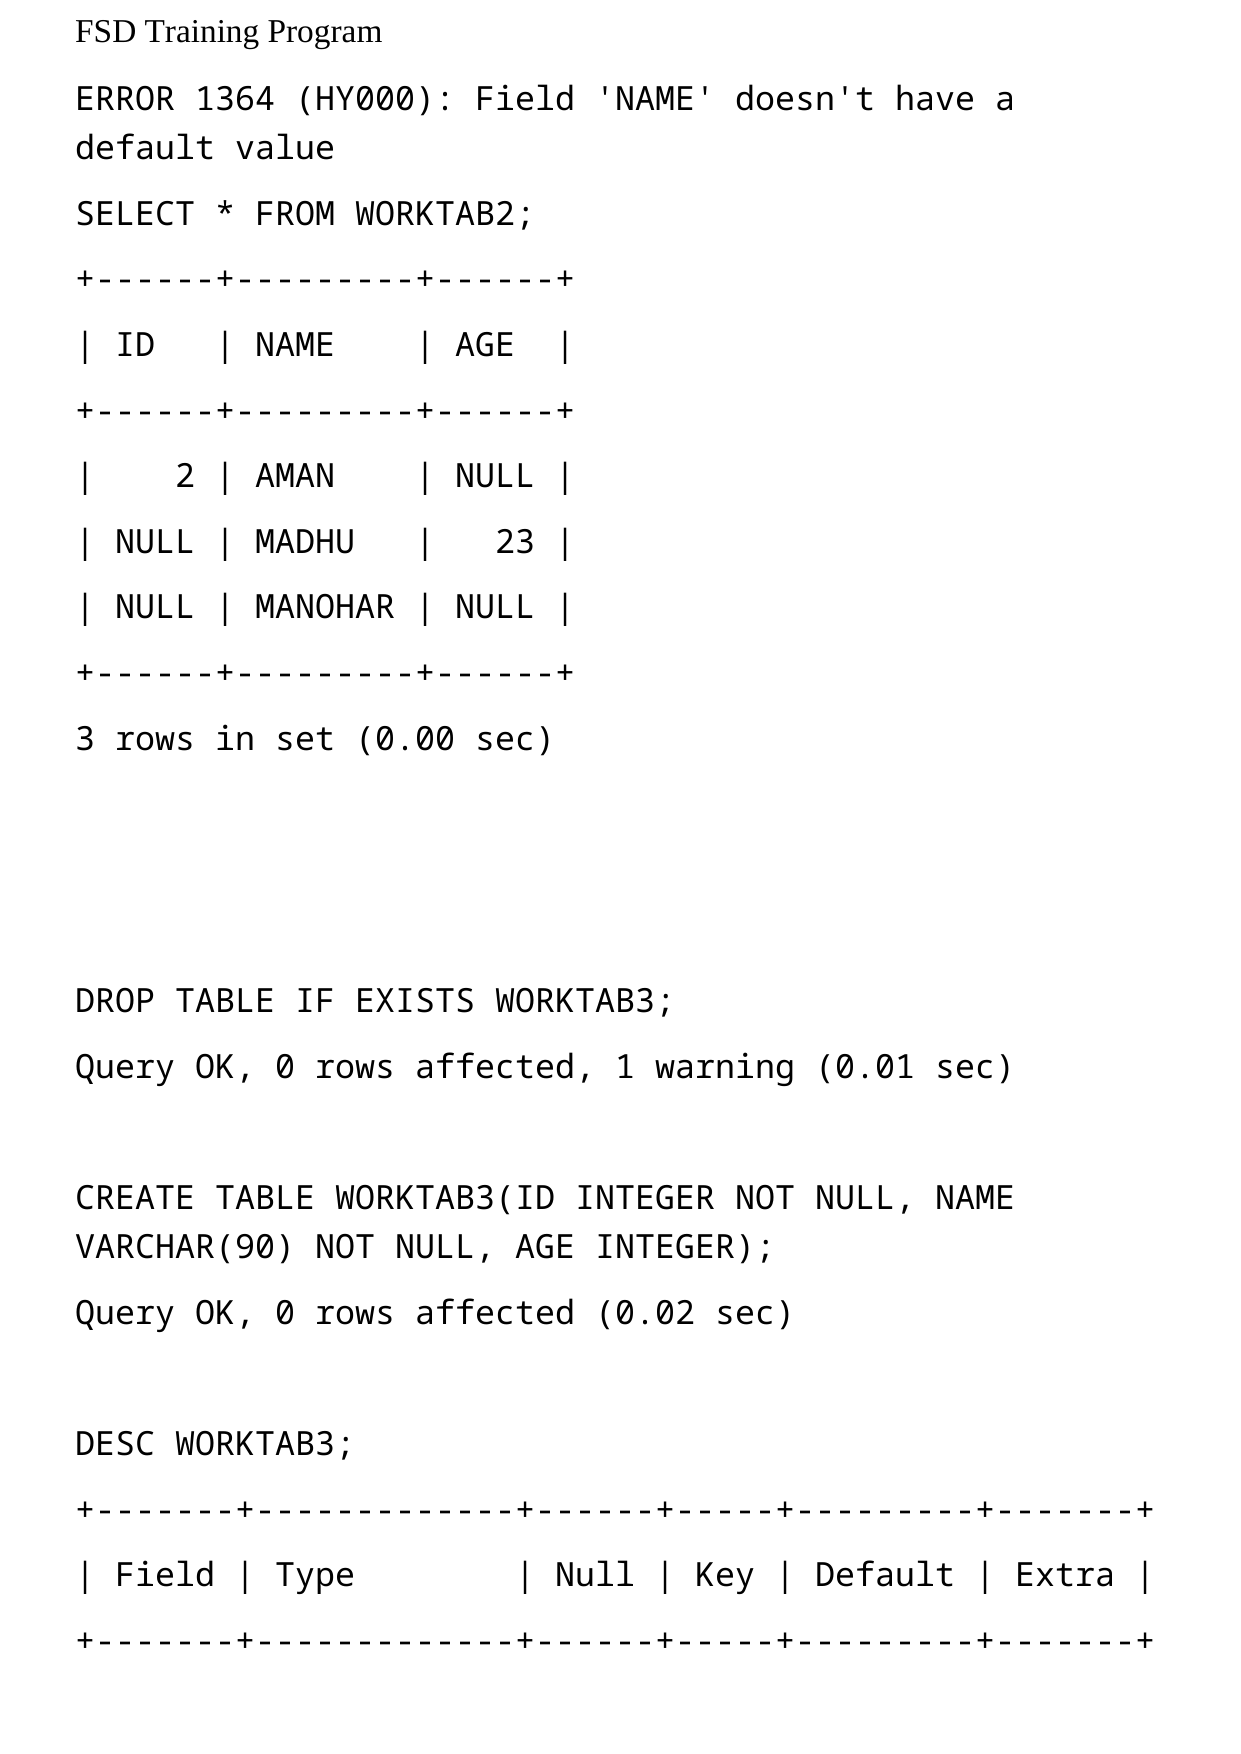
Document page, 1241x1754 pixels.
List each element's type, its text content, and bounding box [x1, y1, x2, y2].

text | Field | Type | Null | Key | Default | Extra | [75, 1551, 1165, 1596]
text ERROR 1364 (HY000): Field 'NAME' doesn't have a default value [75, 75, 1165, 169]
text SELECT * FROM WORKTAB2; [75, 189, 1165, 235]
text | 2 | AMAN | NULL | [75, 452, 1165, 497]
text DROP TABLE IF EXISTS WORKTAB3; [75, 977, 1165, 1022]
text Query OK, 0 rows affected, 1 warning (0.01 sec) [75, 1043, 1165, 1088]
text | NULL | MANOHAR | NULL | [75, 583, 1165, 629]
text CREATE TABLE WORKTAB3(ID INTEGER NOT NULL, NAME VARCHAR(90) NOT NULL, AGE INTEGER); [75, 1174, 1165, 1268]
text DESC WORKTAB3; [75, 1420, 1165, 1465]
text Query OK, 0 rows affected (0.02 sec) [75, 1288, 1165, 1334]
text +------+---------+------+ [75, 255, 1165, 301]
text 3 rows in set (0.00 sec) [75, 714, 1165, 760]
text +-------+-------------+------+-----+---------+-------+ [75, 1485, 1165, 1531]
text | ID | NAME | AGE | [75, 321, 1165, 366]
text +-------+-------------+------+-----+---------+-------+ [75, 1617, 1165, 1662]
text +------+---------+------+ [75, 649, 1165, 694]
text | NULL | MADHU | 23 | [75, 518, 1165, 563]
text +------+---------+------+ [75, 386, 1165, 432]
